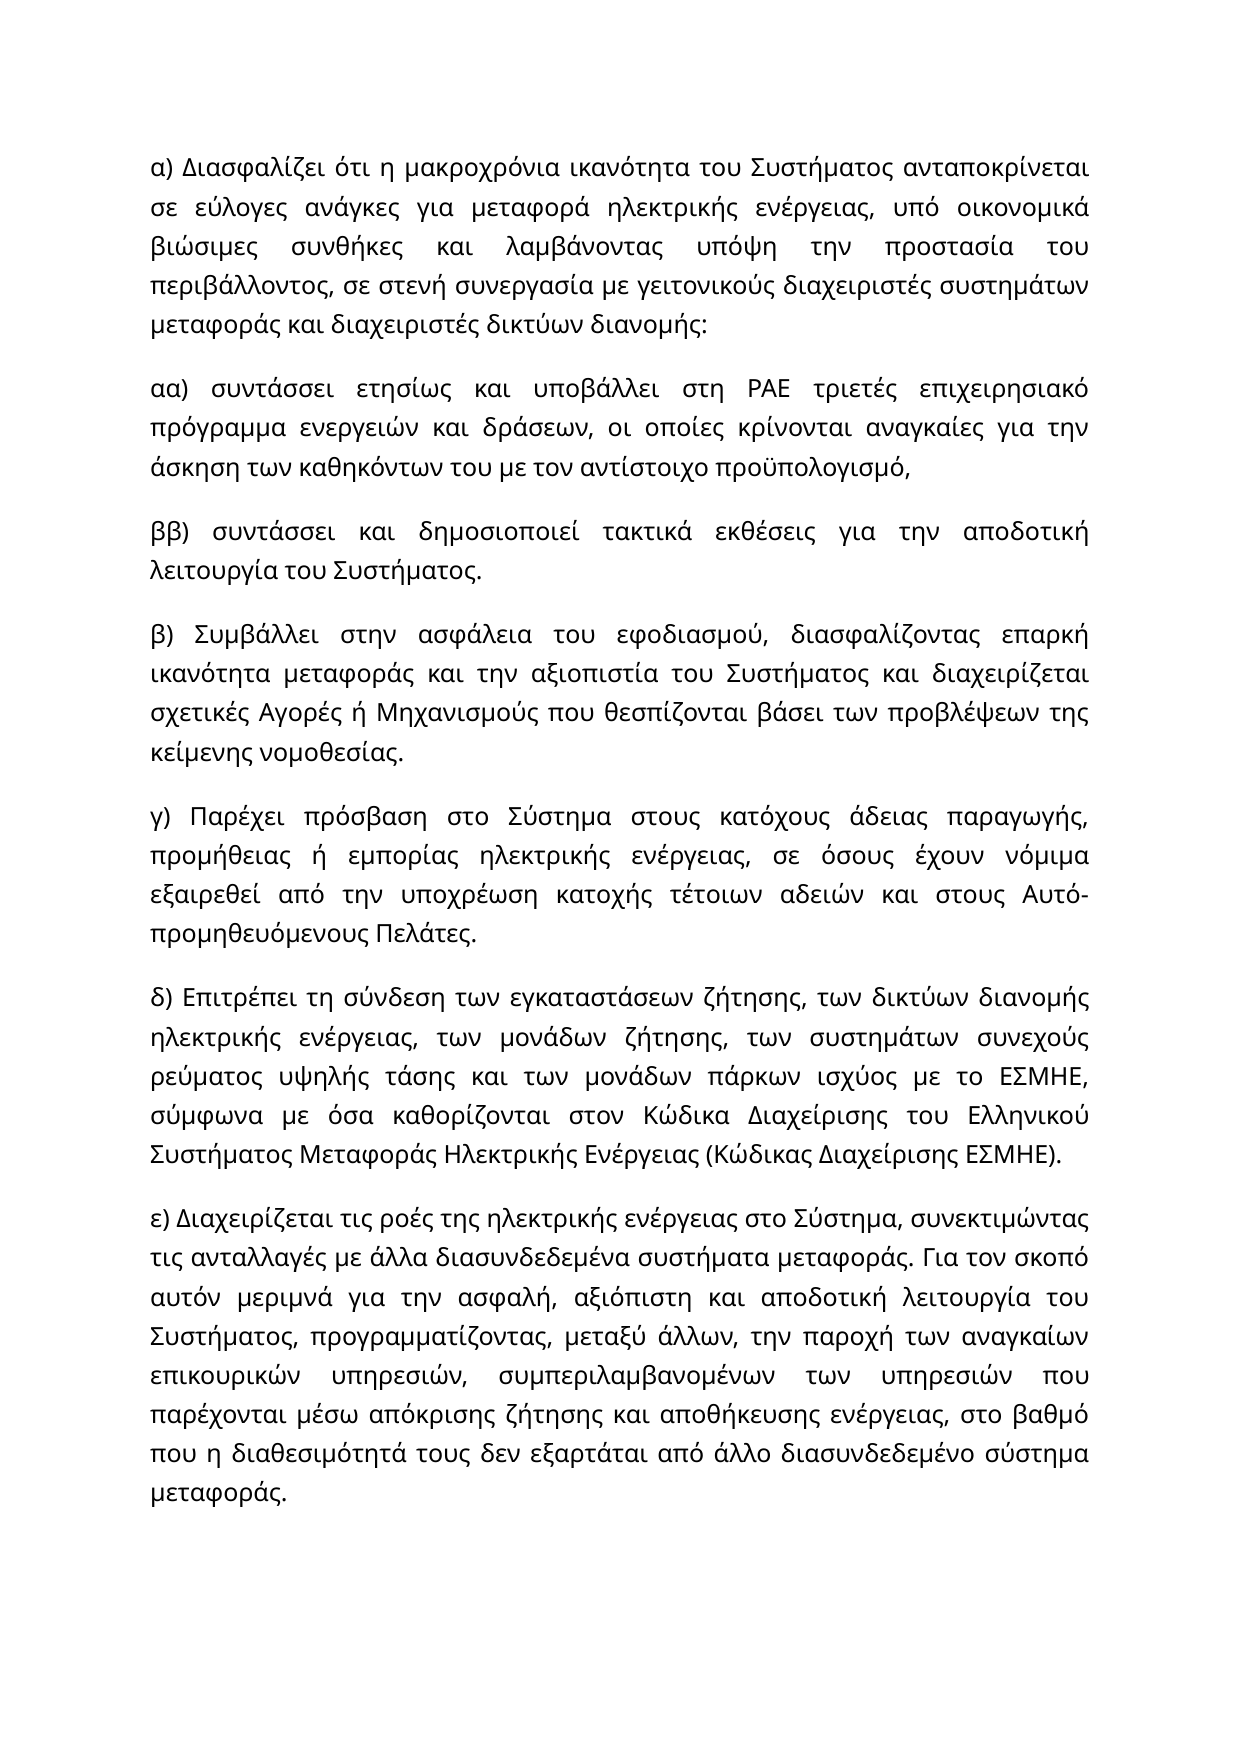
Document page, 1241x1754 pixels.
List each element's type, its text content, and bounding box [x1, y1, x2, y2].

text α) Διασφαλίζει ότι η μακροχρόνια ικανότητα του Συστήματος ανταποκρίνεται σε εύλογες ανάγκες για μεταφορά ηλεκτρικής ενέργειας, υπό οικονομικά βιώσιμες συνθήκες και λαμβάνοντας υπόψη την προστασία του περιβάλλοντος, σε στενή συνεργασία με γειτονικούς διαχειριστές συστημάτων μεταφοράς και διαχειριστές δικτύων διανομής: [150, 150, 1090, 341]
text αα) συντάσσει ετησίως και υποβάλλει στη ΡΑΕ τριετές επιχειρησιακό πρόγραμμα ενεργειών και δράσεων, οι οποίες κρίνονται αναγκαίες για την άσκηση των καθηκόντων του με τον αντίστοιχο προϋπολογισμό, [150, 371, 1090, 483]
text β) Συμβάλλει στην ασφάλεια του εφοδιασμού, διασφαλίζοντας επαρκή ικανότητα μεταφοράς και την αξιοπιστία του Συστήματος και διαχειρίζεται σχετικές Αγορές ή Μηχανισμούς που θεσπίζονται βάσει των προβλέψεων της κείμενης νομοθεσίας. [150, 617, 1090, 768]
text ε) Διαχειρίζεται τις ροές της ηλεκτρικής ενέργειας στο Σύστημα, συνεκτιμώντας τις ανταλλαγές με άλλα διασυνδεδεμένα συστήματα μεταφοράς. Για τον σκοπό αυτόν μεριμνά για την ασφαλή, αξιόπιστη και αποδοτική λειτουργία του Συστήματος, προγραμματίζοντας, μεταξύ άλλων, την παροχή των αναγκαίων επικουρικών υπηρεσιών, συμπεριλαμβανομένων των υπηρεσιών που παρέχονται μέσω απόκρισης ζήτησης και αποθήκευσης ενέργειας, στο βαθμό που η διαθεσιμότητά τους δεν εξαρτάται από άλλο διασυνδεδεμένο σύστημα μεταφοράς. [150, 1201, 1090, 1509]
text ββ) συντάσσει και δημοσιοποιεί τακτικά εκθέσεις για την αποδοτική λειτουργία του Συστήματος. [150, 513, 1090, 587]
text γ) Παρέχει πρόσβαση στο Σύστημα στους κατόχους άδειας παραγωγής, προμήθειας ή εμπορίας ηλεκτρικής ενέργειας, σε όσους έχουν νόμιμα εξαιρεθεί από την υποχρέωση κατοχής τέτοιων αδειών και στους Αυτό- προμηθευόμενους Πελάτες. [150, 798, 1090, 950]
text δ) Επιτρέπει τη σύνδεση των εγκαταστάσεων ζήτησης, των δικτύων διανομής ηλεκτρικής ενέργειας, των μονάδων ζήτησης, των συστημάτων συνεχούς ρεύματος υψηλής τάσης και των μονάδων πάρκων ισχύος με το ΕΣΜΗΕ, σύμφωνα με όσα καθορίζονται στον Κώδικα Διαχείρισης του Ελληνικού Συστήματος Μεταφοράς Ηλεκτρικής Ενέργειας (Κώδικας Διαχείρισης ΕΣΜΗΕ). [150, 980, 1090, 1171]
